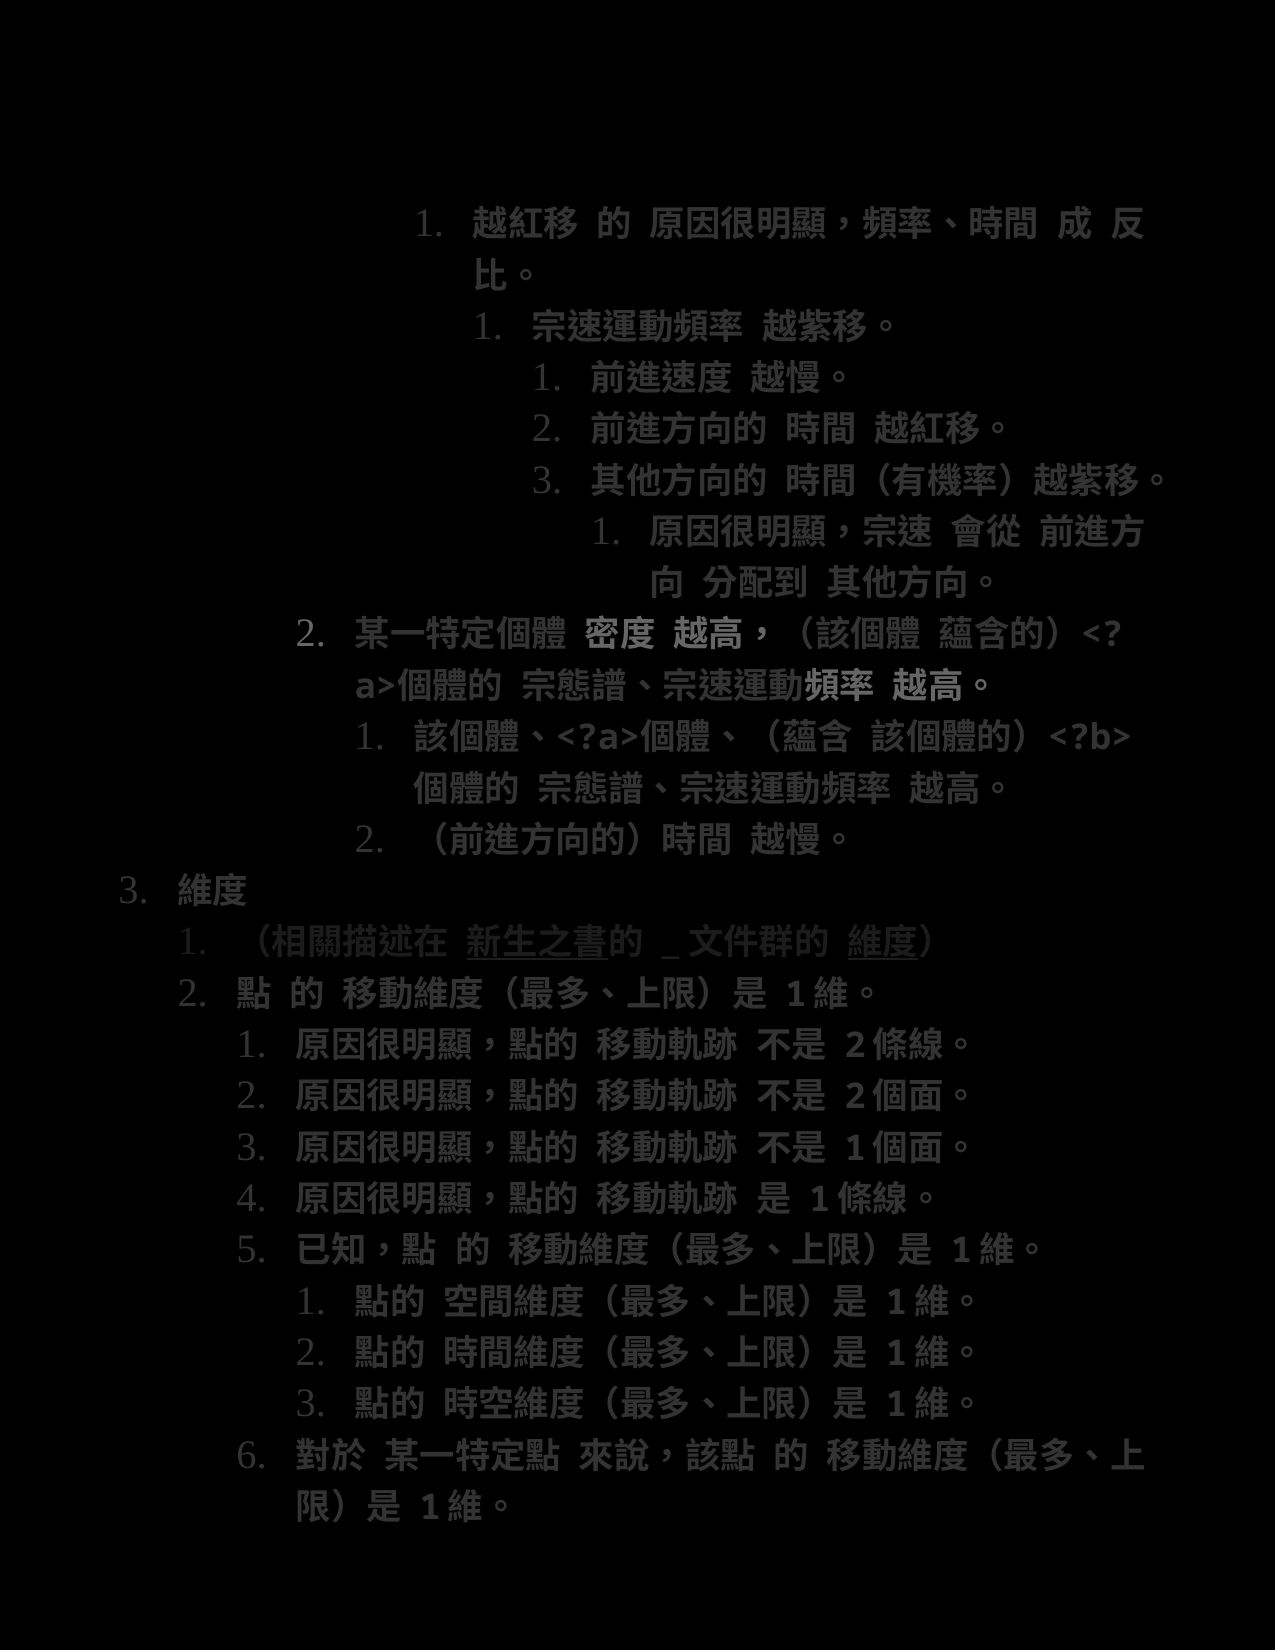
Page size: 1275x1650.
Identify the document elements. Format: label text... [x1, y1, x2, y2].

list 已知，點 的 移動維度（最多、上限）是 1維。 [236, 1222, 1157, 1273]
list 某一特定個體 密度 越高，（該個體 蘊含的）<?a>個體的 宗態譜、宗速運動頻率 越高。 [295, 606, 1157, 708]
list 前進速度 越慢。 [532, 349, 1157, 401]
list 點的 時間維度（最多、上限）是 1維。 [295, 1324, 1157, 1376]
list 該個體、<?a>個體、（蘊含 該個體的）<?b>個體的 宗態譜、宗速運動頻率 越高。 [354, 708, 1157, 811]
list 宗速運動頻率 越紫移。 [472, 298, 1157, 349]
list 原因很明顯，點的 移動軌跡 不是 2個面。 [236, 1068, 1157, 1119]
list 其他方向的 時間（有機率）越紫移。 [532, 452, 1157, 503]
list 點 的 移動維度（最多、上限）是 1維。 [177, 965, 1157, 1016]
list 越紅移 的 原因很明顯，頻率、時間 成 反比。 [413, 196, 1157, 298]
list 點的 空間維度（最多、上限）是 1維。 [295, 1273, 1157, 1324]
list 原因很明顯，點的 移動軌跡 不是 2條線。 [236, 1016, 1157, 1068]
list 對於 某一特定點 來說，該點 的 移動維度（最多、上限）是 1維。 [236, 1427, 1157, 1530]
list （前進方向的）時間 越慢。 [354, 811, 1157, 862]
list 維度 [118, 862, 1157, 914]
list 原因很明顯，點的 移動軌跡 是 1條線。 [236, 1170, 1157, 1222]
list 前進方向的 時間 越紅移。 [532, 401, 1157, 452]
list 點的 時空維度（最多、上限）是 1維。 [295, 1376, 1157, 1427]
list 原因很明顯，點的 移動軌跡 不是 1個面。 [236, 1119, 1157, 1170]
list （相關描述在 新生之書的 _ 文件群的 維度） [177, 914, 1157, 965]
list 原因很明顯，宗速 會從 前進方向 分配到 其他方向。 [591, 503, 1157, 606]
